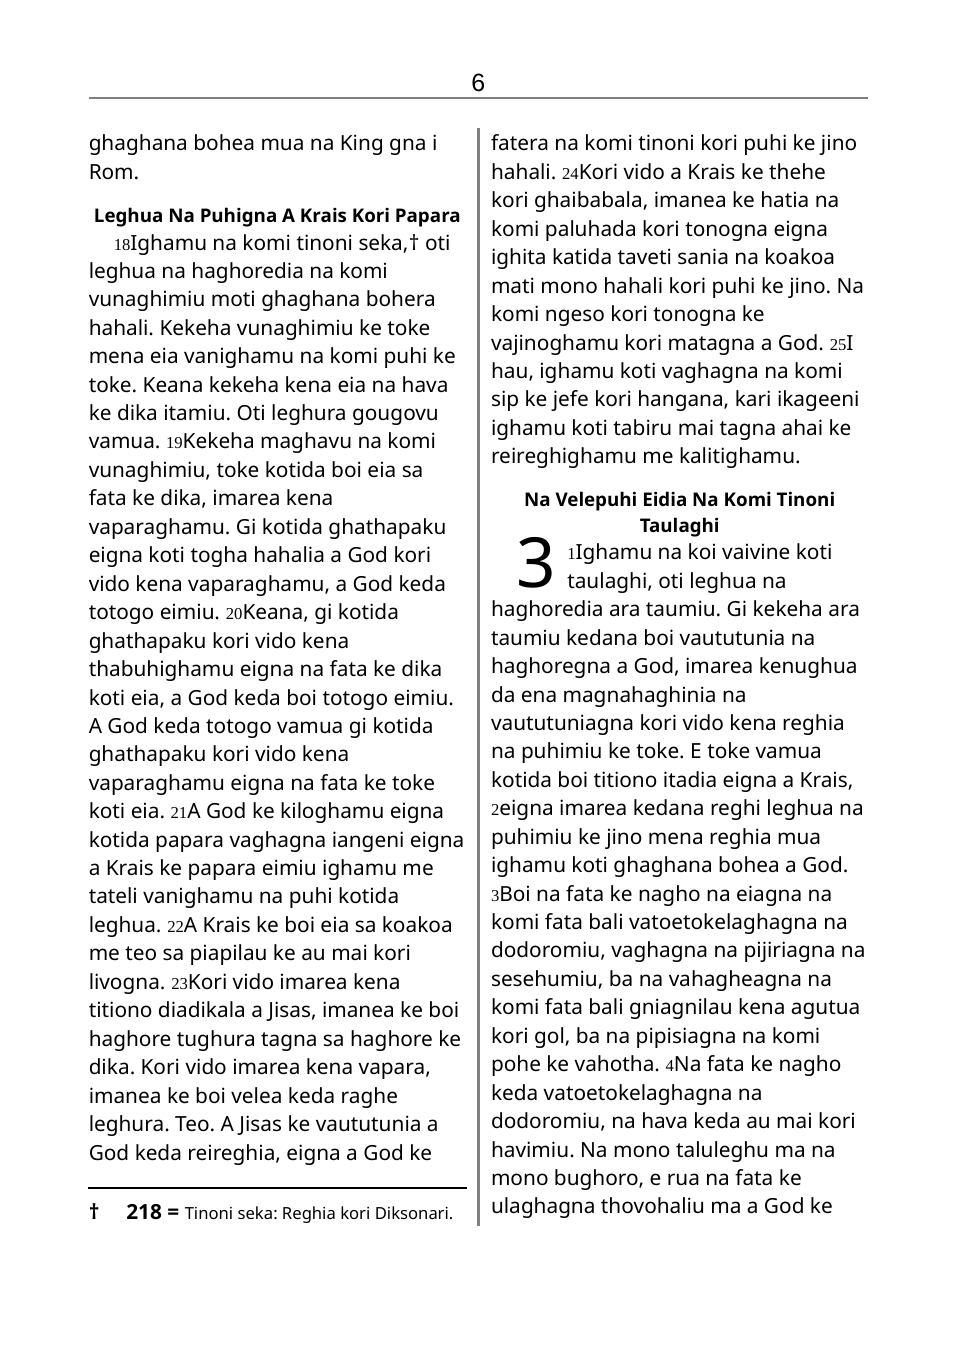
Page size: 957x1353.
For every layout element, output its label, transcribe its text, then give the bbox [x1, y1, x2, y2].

text 218 = Tinoni seka: Reghia kori Diksonari. [88, 1197, 466, 1225]
text Na Velepuhi Eidia Na Komi Tinoni Taulaghi [491, 486, 868, 537]
text ghaghana bohea mua na King gna i Rom. [88, 128, 466, 185]
text fatera na komi tinoni kori puhi ke jino hahali. 24Kori vido a Krais ke thehe kori ghaibabala, imanea ke hatia na komi paluhada kori tonogna eigna ighita katida taveti sania na koakoa mati mono hahali kori puhi ke jino. Na komi ngeso kori tonogna ke vajinoghamu kori matagna a God. 25I hau, ighamu koti vaghagna na komi sip ke jefe kori hangana, kari ikageeni ighamu koti tabiru mai tagna ahai ke reireghighamu me kalitighamu. [491, 128, 868, 470]
text 18Ighamu na komi tinoni seka, oti leghua na haghoredia na komi vunaghimiu moti ghaghana bohera hahali. Kekeha vunaghimiu ke toke mena eia vanighamu na komi puhi ke toke. Keana kekeha kena eia na hava ke dika itamiu. Oti leghura gougovu vamua. 19Kekeha maghavu na komi vunaghimiu, toke kotida boi eia sa fata ke dika, imarea kena vaparaghamu. Gi kotida ghathapaku eigna koti togha hahalia a God kori vido kena vaparaghamu, a God keda totogo eimiu. 20Keana, gi kotida ghathapaku kori vido kena thabuhighamu eigna na fata ke dika koti eia, a God keda boi totogo eimiu. A God keda totogo vamua gi kotida ghathapaku kori vido kena vaparaghamu eigna na fata ke toke koti eia. 21A God ke kiloghamu eigna kotida papara vaghagna iangeni eigna a Krais ke papara eimiu ighamu me tateli vanighamu na puhi kotida leghua. 22A Krais ke boi eia sa koakoa me teo sa piapilau ke au mai kori livogna. 23Kori vido imarea kena titiono diadikala a Jisas, imanea ke boi haghore tughura tagna sa haghore ke dika. Kori vido imarea kena vapara, imanea ke boi velea keda raghe leghura. Teo. A Jisas ke vaututunia a God keda reireghia, eigna a God ke [88, 228, 466, 1166]
text 31Ighamu na koi vaivine koti taulaghi, oti leghua na haghoredia ara taumiu. Gi kekeha ara taumiu kedana boi vaututunia na haghoregna a God, imarea kenughua da ena magnahaghinia na vaututuniagna kori vido kena reghia na puhimiu ke toke. E toke vamua kotida boi titiono itadia eigna a Krais, 2eigna imarea kedana reghi leghua na puhimiu ke jino mena reghia mua ighamu koti ghaghana bohea a God. 3Boi na fata ke nagho na eiagna na komi fata bali vatoetokelaghagna na dodoromiu, vaghagna na pijiriagna na sesehumiu, ba na vahagheagna na komi fata bali gniagnilau kena agutua kori gol, ba na pipisiagna na komi pohe ke vahotha. 4Na fata ke nagho keda vatoetokelaghagna na dodoromiu, na hava keda au mai kori havimiu. Na mono taluleghu ma na mono bughoro, e rua na fata ke ulaghagna thovohaliu ma a God ke [491, 537, 868, 1220]
text Leghua Na Puhigna A Krais Kori Papara [88, 202, 466, 228]
